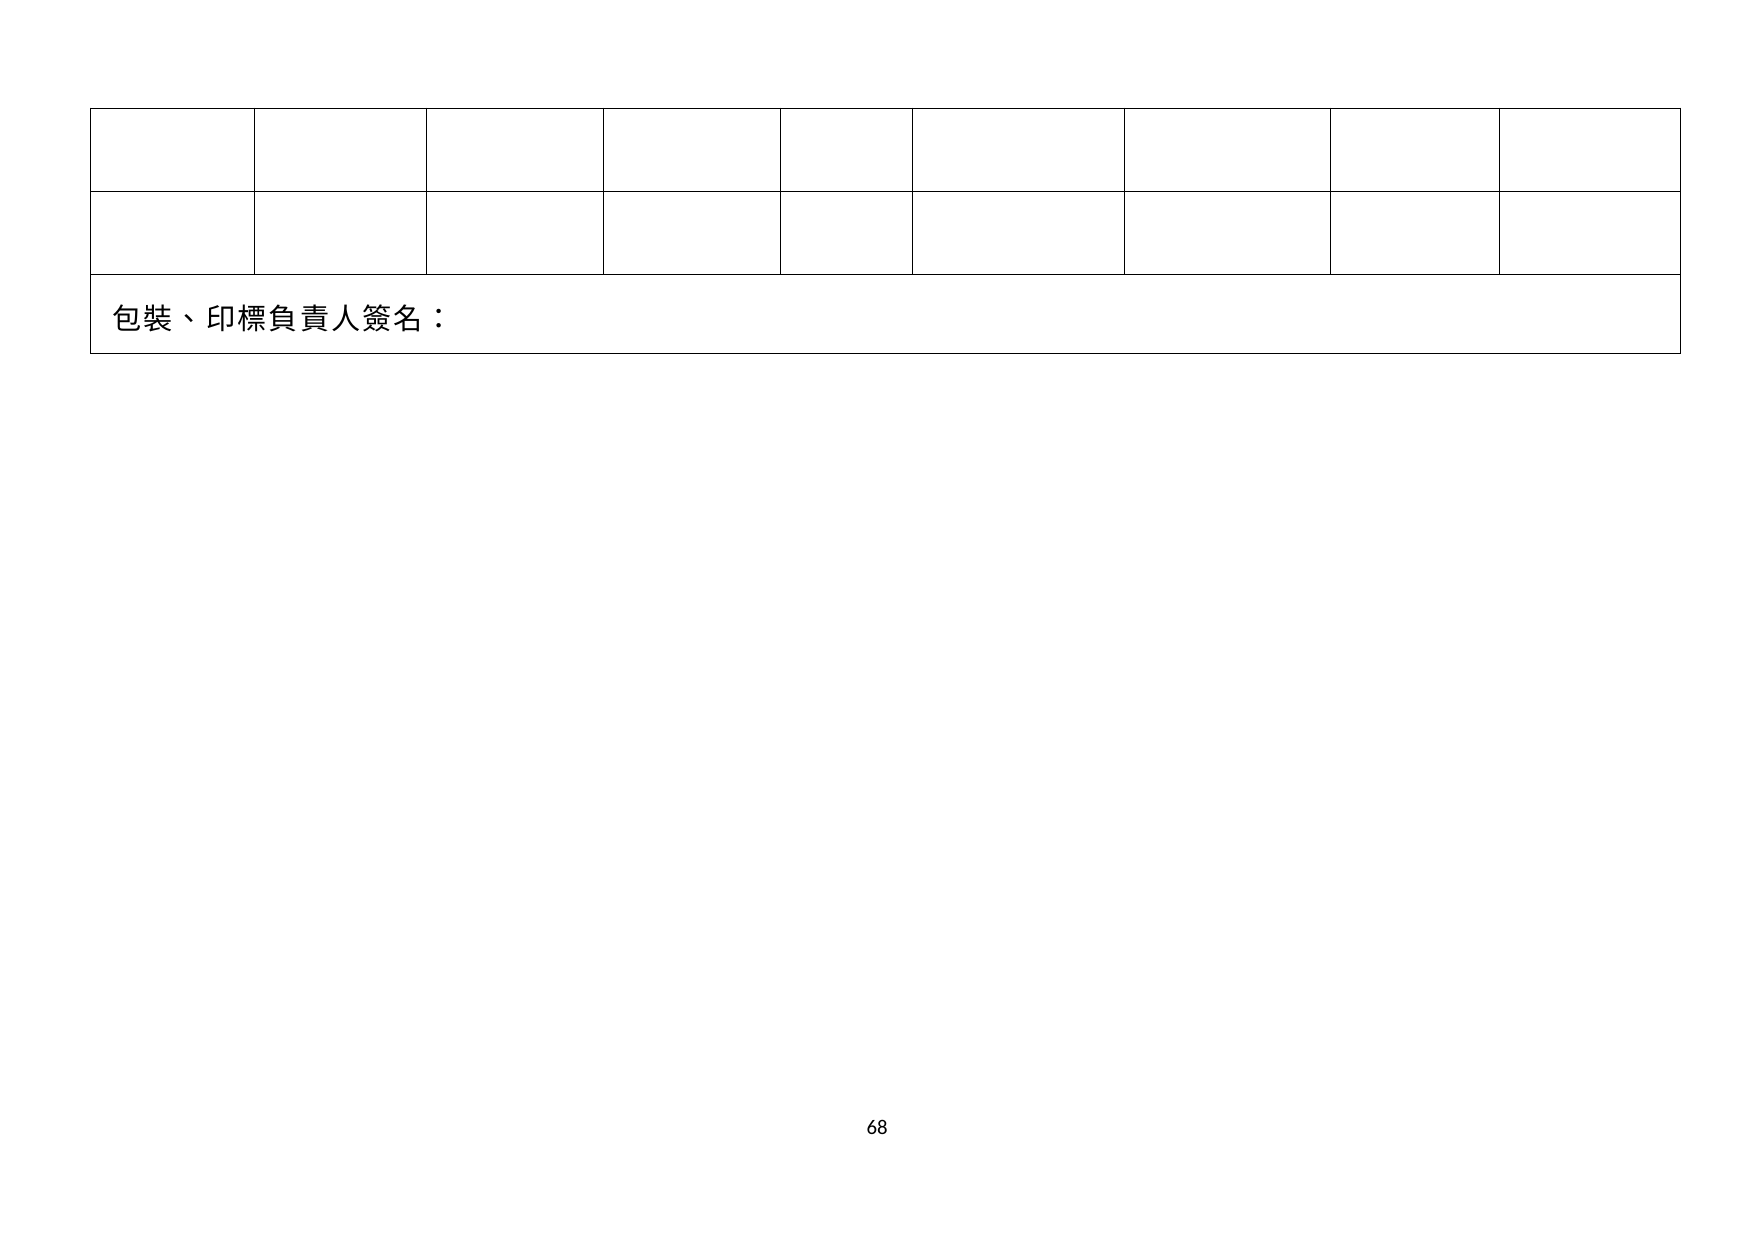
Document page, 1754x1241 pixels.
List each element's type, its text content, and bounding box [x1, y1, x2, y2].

table_cell [913, 109, 1124, 191]
table_cell [255, 109, 426, 191]
table_cell [427, 109, 603, 191]
table_cell [1500, 109, 1680, 191]
table_cell [255, 192, 426, 274]
table_cell [1125, 192, 1330, 274]
table_cell [781, 109, 912, 191]
table_cell [91, 109, 254, 191]
table_cell [604, 109, 780, 191]
table_cell [913, 192, 1124, 274]
table_cell [91, 192, 254, 274]
table_cell [1125, 109, 1330, 191]
table_cell [781, 192, 912, 274]
table_cell 包裝、印標負責人簽名： [91, 275, 1680, 353]
table_cell [1331, 109, 1499, 191]
table_cell [1331, 192, 1499, 274]
table_cell [604, 192, 780, 274]
table_cell [1500, 192, 1680, 274]
table_cell [427, 192, 603, 274]
